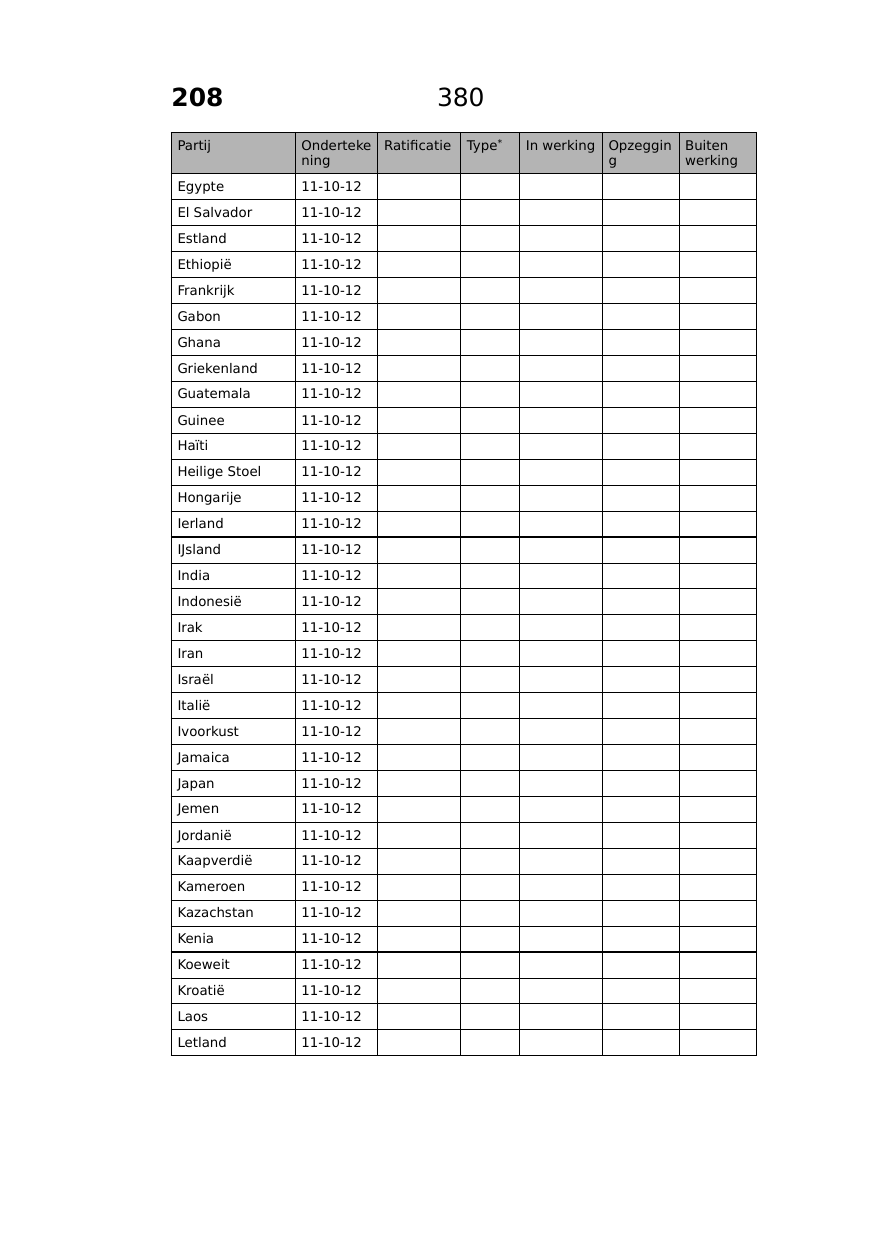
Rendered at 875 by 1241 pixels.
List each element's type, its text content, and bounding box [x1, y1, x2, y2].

table_cell 11-10-12 [296, 693, 377, 718]
table_cell Iran [172, 641, 295, 666]
table_cell [461, 615, 519, 640]
table_cell [520, 512, 602, 536]
table_cell [520, 849, 602, 874]
table_cell [680, 1004, 756, 1029]
table_cell [520, 304, 602, 329]
table_cell [603, 382, 679, 407]
table_cell [461, 589, 519, 614]
table_cell [520, 564, 602, 588]
table_cell [378, 615, 460, 640]
table_cell 11-10-12 [296, 226, 377, 251]
table_cell 11-10-12 [296, 356, 377, 381]
table_cell 11-10-12 [296, 615, 377, 640]
table_cell [603, 797, 679, 822]
table_cell [603, 486, 679, 511]
table_cell [680, 330, 756, 355]
table_cell [520, 434, 602, 459]
table_cell 11-10-12 [296, 486, 377, 511]
table_cell [680, 745, 756, 770]
table_cell [378, 693, 460, 718]
table_cell 11-10-12 [296, 641, 377, 666]
table_cell [520, 174, 602, 199]
table_cell [603, 538, 679, 562]
table_cell [680, 538, 756, 562]
table_cell Kroatië [172, 979, 295, 1003]
table_cell 11-10-12 [296, 564, 377, 588]
table_cell [461, 745, 519, 770]
table_cell [520, 538, 602, 562]
table_cell [520, 200, 602, 225]
table_cell [520, 589, 602, 614]
table_cell [378, 460, 460, 484]
table_cell 11-10-12 [296, 589, 377, 614]
table_cell Jamaica [172, 745, 295, 770]
table_cell [520, 460, 602, 484]
table_cell 11-10-12 [296, 979, 377, 1003]
table_cell 11-10-12 [296, 667, 377, 692]
table_cell [461, 252, 519, 277]
table_cell [378, 953, 460, 977]
table_cell [378, 771, 460, 796]
table_cell 11-10-12 [296, 849, 377, 874]
table_cell [520, 408, 602, 433]
table_cell [378, 382, 460, 407]
table_cell [461, 667, 519, 692]
table_cell [461, 356, 519, 381]
table_cell Gabon [172, 304, 295, 329]
table_header Type* [461, 133, 519, 173]
table_cell Kameroen [172, 875, 295, 899]
table_cell Israël [172, 667, 295, 692]
table_cell [603, 252, 679, 277]
table_cell [461, 927, 519, 951]
table_cell [378, 1004, 460, 1029]
table_cell [680, 979, 756, 1003]
table_cell Ethiopië [172, 252, 295, 277]
table_cell [680, 174, 756, 199]
table_cell [680, 408, 756, 433]
table_cell 11-10-12 [296, 434, 377, 459]
table_cell [520, 641, 602, 666]
table_cell [680, 1030, 756, 1055]
table_cell [603, 460, 679, 484]
table_cell [461, 512, 519, 536]
table_cell [461, 330, 519, 355]
table_cell [603, 564, 679, 588]
table_cell 11-10-12 [296, 875, 377, 899]
table_cell 11-10-12 [296, 771, 377, 796]
table_cell [461, 174, 519, 199]
table_cell [680, 356, 756, 381]
table_cell Hongarije [172, 486, 295, 511]
table_cell Japan [172, 771, 295, 796]
table_cell [603, 512, 679, 536]
table_cell [603, 823, 679, 848]
table_cell [378, 200, 460, 225]
table_cell [520, 797, 602, 822]
table_cell [461, 408, 519, 433]
table_cell [461, 875, 519, 899]
table_cell [603, 278, 679, 303]
table_cell Egypte [172, 174, 295, 199]
table_cell [603, 667, 679, 692]
table_cell [603, 356, 679, 381]
table_cell 11-10-12 [296, 538, 377, 562]
table_cell [603, 408, 679, 433]
table_cell [461, 771, 519, 796]
table_cell Ivoorkust [172, 719, 295, 744]
table_cell 11-10-12 [296, 823, 377, 848]
table_cell [520, 1030, 602, 1055]
table_cell [461, 797, 519, 822]
table_cell [378, 719, 460, 744]
table_cell [603, 330, 679, 355]
table_cell [603, 615, 679, 640]
table_cell [461, 460, 519, 484]
table_cell [378, 434, 460, 459]
table_cell IJsland [172, 538, 295, 562]
table_cell Griekenland [172, 356, 295, 381]
table_cell [520, 823, 602, 848]
table_cell Kenia [172, 927, 295, 951]
table_cell [378, 745, 460, 770]
table_cell [603, 641, 679, 666]
table_header Ondertekening [296, 133, 377, 173]
table_cell [520, 330, 602, 355]
table_cell [520, 667, 602, 692]
table_cell El Salvador [172, 200, 295, 225]
table_cell [603, 304, 679, 329]
table_cell [461, 538, 519, 562]
table_cell [680, 641, 756, 666]
table_cell [378, 278, 460, 303]
table_cell [461, 226, 519, 251]
table_cell [603, 979, 679, 1003]
table_cell [680, 849, 756, 874]
table_cell [520, 875, 602, 899]
table_cell [603, 875, 679, 899]
table_cell Haïti [172, 434, 295, 459]
table_cell [680, 719, 756, 744]
table_cell [603, 901, 679, 926]
table_cell [378, 667, 460, 692]
table_cell [680, 434, 756, 459]
table_cell [520, 615, 602, 640]
table_cell Guinee [172, 408, 295, 433]
table_cell [378, 486, 460, 511]
table_cell [680, 200, 756, 225]
table_header Partij [172, 133, 295, 173]
table_cell [680, 226, 756, 251]
table_cell 11-10-12 [296, 745, 377, 770]
table_header Opzegging [603, 133, 679, 173]
table_cell [378, 304, 460, 329]
table_cell [520, 901, 602, 926]
table_cell [520, 771, 602, 796]
table_cell [603, 200, 679, 225]
table_cell [461, 304, 519, 329]
table_cell [520, 226, 602, 251]
table_cell [680, 589, 756, 614]
table_cell 11-10-12 [296, 719, 377, 744]
table_cell [461, 382, 519, 407]
table_cell [461, 1030, 519, 1055]
table_cell 11-10-12 [296, 382, 377, 407]
table_cell 11-10-12 [296, 174, 377, 199]
table_cell Kaapverdië [172, 849, 295, 874]
table_header Buiten werking [680, 133, 756, 173]
table_cell [520, 745, 602, 770]
table_cell [520, 356, 602, 381]
table_cell Irak [172, 615, 295, 640]
table_cell [378, 408, 460, 433]
table_cell [520, 927, 602, 951]
table_cell [520, 1004, 602, 1029]
table_cell [520, 719, 602, 744]
table_cell 11-10-12 [296, 512, 377, 536]
table_cell [603, 953, 679, 977]
table_cell [680, 927, 756, 951]
table_cell [680, 382, 756, 407]
table_cell [680, 693, 756, 718]
table_cell [461, 953, 519, 977]
table_cell [461, 901, 519, 926]
table_cell [461, 1004, 519, 1029]
table_cell [378, 1030, 460, 1055]
table_cell 11-10-12 [296, 901, 377, 926]
table_cell 11-10-12 [296, 460, 377, 484]
table_cell [461, 693, 519, 718]
table_cell [378, 641, 460, 666]
table_cell [378, 979, 460, 1003]
table_cell 11-10-12 [296, 408, 377, 433]
table_header In werking [520, 133, 602, 173]
table_cell [603, 849, 679, 874]
table_cell [680, 460, 756, 484]
table_cell [378, 252, 460, 277]
table_cell Letland [172, 1030, 295, 1055]
table_cell [378, 823, 460, 848]
table_cell 11-10-12 [296, 1004, 377, 1029]
table_cell [378, 875, 460, 899]
table_cell [520, 693, 602, 718]
table_cell [520, 382, 602, 407]
table_cell [603, 719, 679, 744]
table_cell Heilige Stoel [172, 460, 295, 484]
table_cell [461, 200, 519, 225]
table_cell [378, 797, 460, 822]
table_cell Jemen [172, 797, 295, 822]
table_cell [603, 693, 679, 718]
table_cell [680, 512, 756, 536]
table_cell [680, 278, 756, 303]
table_cell [680, 615, 756, 640]
table_cell [603, 1004, 679, 1029]
table_cell [378, 564, 460, 588]
table_cell [461, 979, 519, 1003]
table_cell [680, 252, 756, 277]
table_cell [680, 486, 756, 511]
table_cell [461, 719, 519, 744]
table_cell 11-10-12 [296, 797, 377, 822]
table_cell [680, 823, 756, 848]
table_cell Guatemala [172, 382, 295, 407]
table_cell [461, 278, 519, 303]
table_cell [461, 823, 519, 848]
table_cell 11-10-12 [296, 304, 377, 329]
table_cell [461, 564, 519, 588]
table_cell [378, 330, 460, 355]
table_cell Italië [172, 693, 295, 718]
table_cell [520, 486, 602, 511]
table_cell [603, 927, 679, 951]
table_cell [378, 927, 460, 951]
table_cell [680, 667, 756, 692]
table_cell [680, 901, 756, 926]
table_cell [603, 589, 679, 614]
table_cell [680, 564, 756, 588]
table_cell 11-10-12 [296, 953, 377, 977]
table_cell India [172, 564, 295, 588]
table_cell [603, 1030, 679, 1055]
table_cell 11-10-12 [296, 252, 377, 277]
table_cell Ghana [172, 330, 295, 355]
table_cell [520, 278, 602, 303]
table_cell [378, 356, 460, 381]
table_cell [461, 641, 519, 666]
table_cell 11-10-12 [296, 330, 377, 355]
table_cell [378, 849, 460, 874]
table_cell [378, 174, 460, 199]
table_cell 11-10-12 [296, 927, 377, 951]
table_cell [378, 589, 460, 614]
table_cell [461, 849, 519, 874]
table_cell 11-10-12 [296, 1030, 377, 1055]
table_cell [520, 252, 602, 277]
table_cell [378, 538, 460, 562]
table_cell [680, 771, 756, 796]
table_cell Laos [172, 1004, 295, 1029]
table_cell [378, 512, 460, 536]
table_cell Jordanië [172, 823, 295, 848]
table_cell [520, 979, 602, 1003]
table_cell Estland [172, 226, 295, 251]
table_cell [680, 797, 756, 822]
table_cell Indonesië [172, 589, 295, 614]
table_cell [680, 304, 756, 329]
table_cell [680, 953, 756, 977]
table_header Ratificatie [378, 133, 460, 173]
table_cell 11-10-12 [296, 278, 377, 303]
table_cell Kazachstan [172, 901, 295, 926]
table_cell Koeweit [172, 953, 295, 977]
table_cell [603, 771, 679, 796]
table_cell Ierland [172, 512, 295, 536]
table_cell [461, 486, 519, 511]
table_cell [603, 745, 679, 770]
table_cell [520, 953, 602, 977]
table_cell [603, 434, 679, 459]
table_cell [680, 875, 756, 899]
table_cell [378, 226, 460, 251]
table_cell [461, 434, 519, 459]
table_cell [378, 901, 460, 926]
table_cell Frankrijk [172, 278, 295, 303]
table_cell 11-10-12 [296, 200, 377, 225]
table_cell [603, 226, 679, 251]
table_cell [603, 174, 679, 199]
